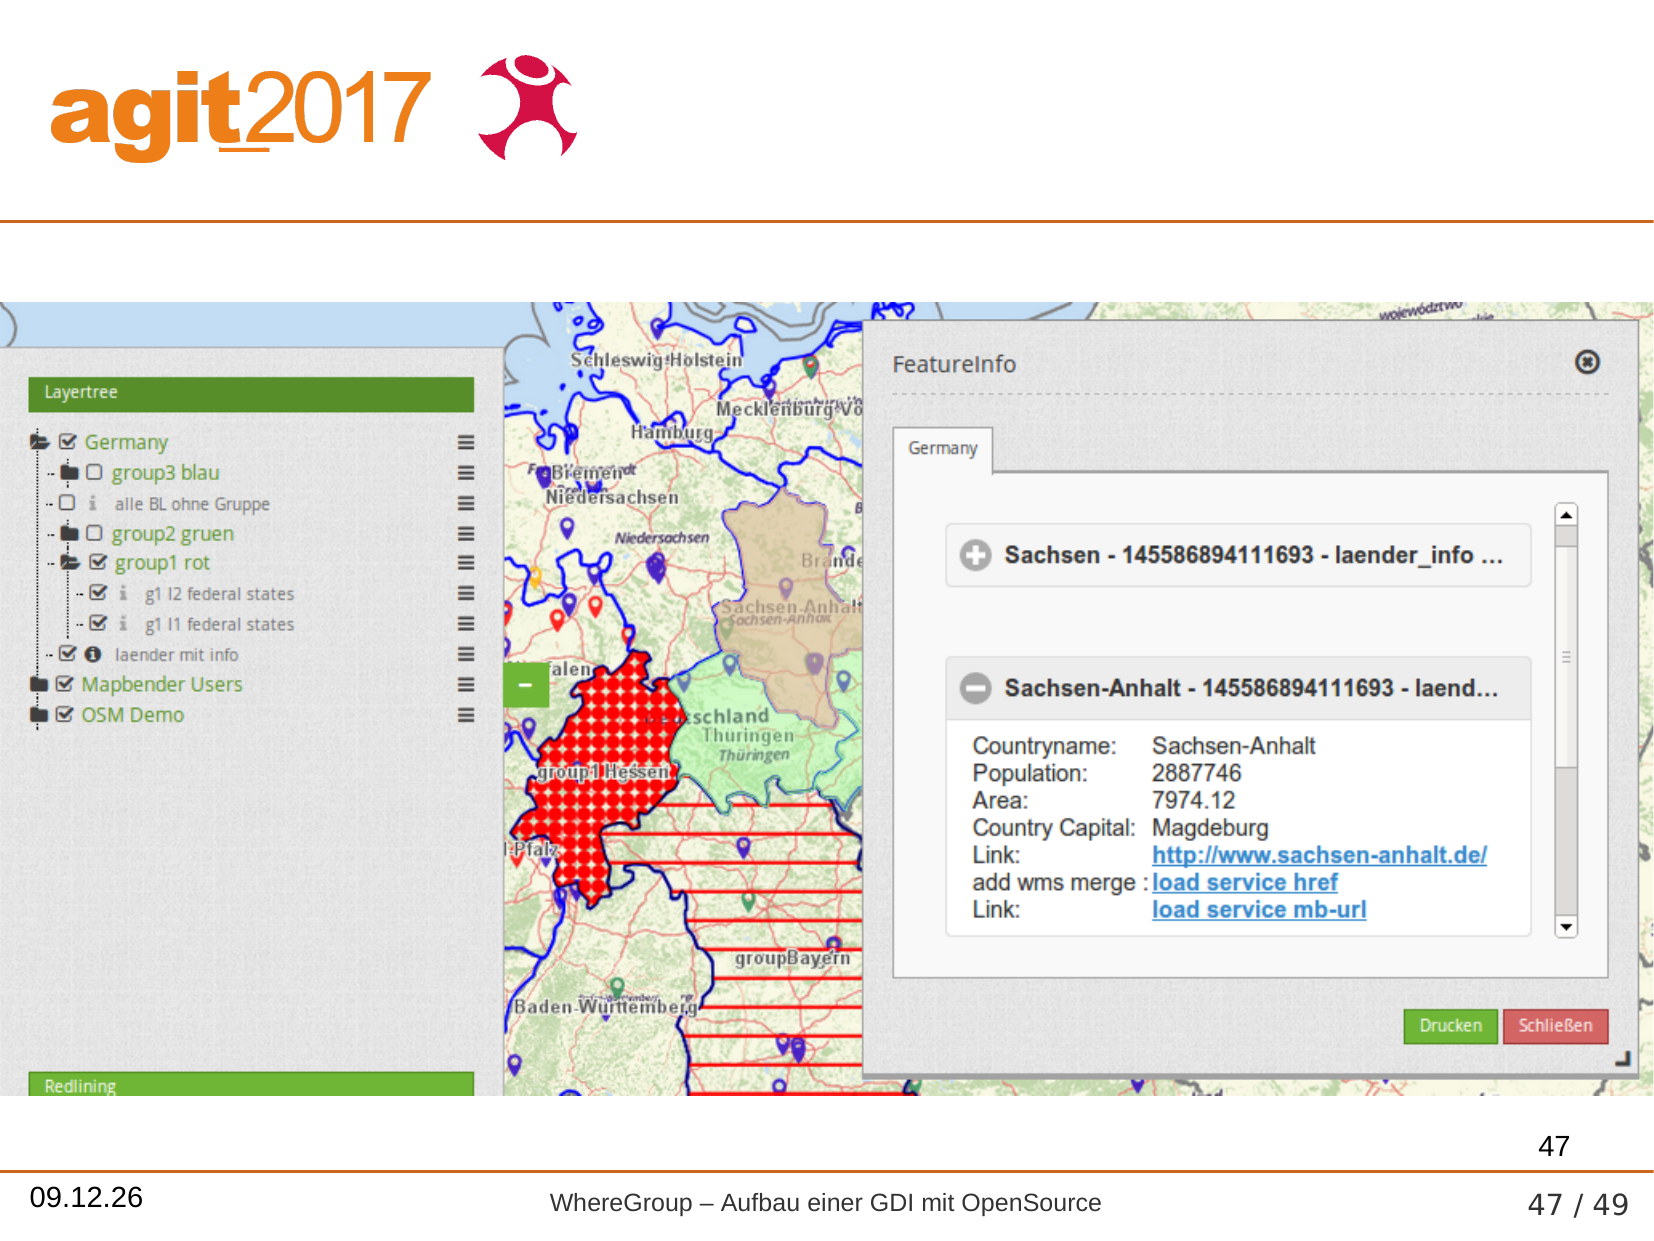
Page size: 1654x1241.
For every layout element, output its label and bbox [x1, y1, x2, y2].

picture [0, 302, 1654, 1096]
picture [47, 47, 435, 166]
